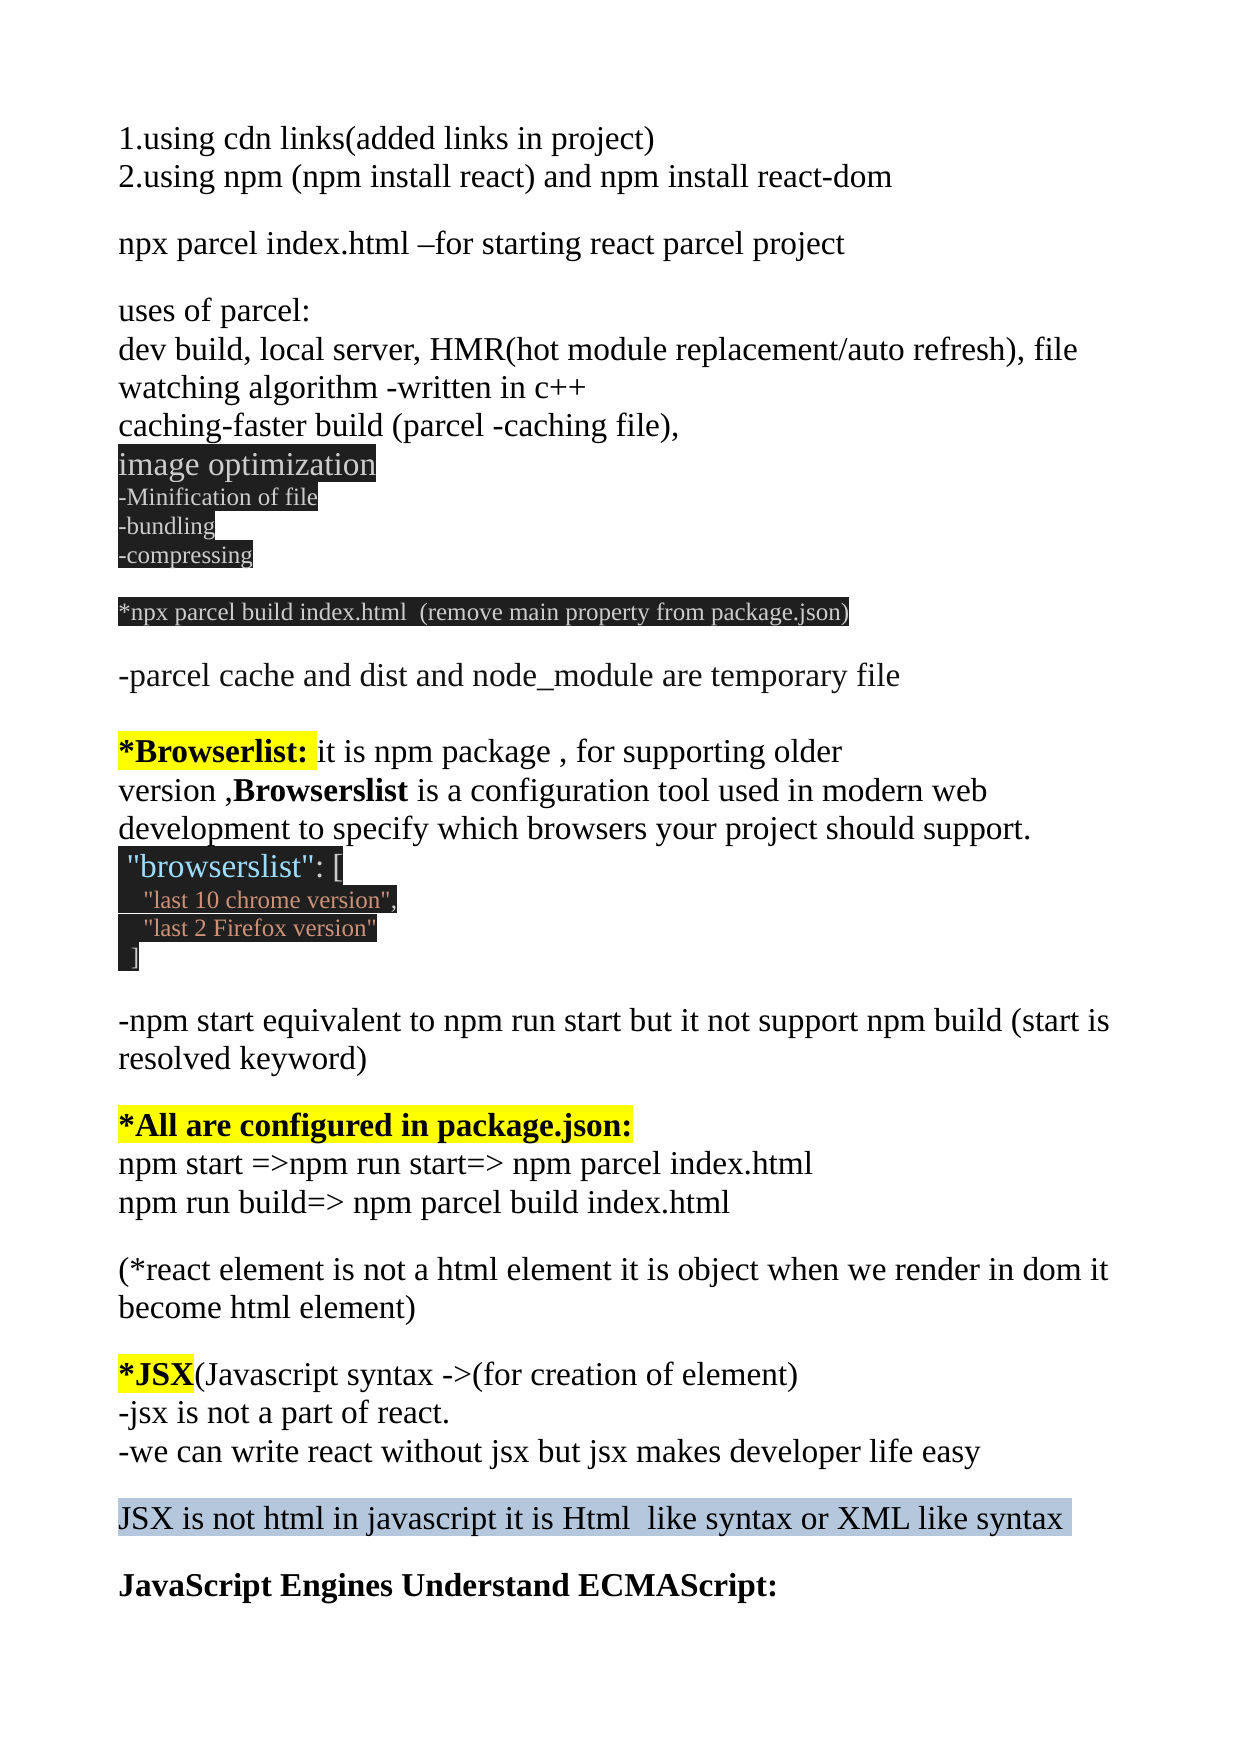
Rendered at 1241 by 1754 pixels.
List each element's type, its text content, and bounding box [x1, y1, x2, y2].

text (*react element is not a html element it is object when we render in dom it become html element) [118, 1249, 1122, 1326]
text caching-faster build (parcel -caching file), [118, 406, 1122, 444]
text *All are configured in package.json: [118, 1105, 1122, 1143]
text -Minification of file [118, 482, 1122, 511]
text dev build, local server, HMR(hot module replacement/auto refresh), file watching algorithm -written in c++ [118, 329, 1122, 406]
text -compressing [118, 540, 1122, 568]
text -bundling [118, 511, 1122, 540]
text *npx parcel build index.html (remove main property from package.json) [118, 597, 1122, 626]
text 2.using npm (npm install react) and npm install react-dom [118, 156, 1122, 195]
text ] [118, 942, 1122, 971]
text image optimization [118, 444, 1122, 482]
text "last 10 chrome version", [118, 885, 1122, 913]
text uses of parcel: [118, 291, 1122, 329]
text -we can write react without jsx but jsx makes developer life easy [118, 1431, 1122, 1469]
text -parcel cache and dist and node_module are temporary file [118, 655, 1122, 693]
text *JSX(Javascript syntax ->(for creation of element) [118, 1354, 1122, 1393]
text 1.using cdn links(added links in project) [118, 118, 1122, 156]
text npm run build=> npm parcel build index.html [118, 1182, 1122, 1220]
text npm start =>npm run start=> npm parcel index.html [118, 1143, 1122, 1182]
text npx parcel index.html –for starting react parcel project [118, 223, 1122, 262]
text "last 2 Firefox version" [118, 913, 1122, 942]
text JavaScript Engines Understand ECMAScript: [118, 1565, 1122, 1603]
text "browserslist": [ [118, 846, 1122, 885]
text -jsx is not a part of react. [118, 1393, 1122, 1431]
text *Browserlist: it is npm package , for supporting older version ,Browserslist is a configuration tool used in modern web development to specify which browsers your project should support. [118, 731, 1122, 846]
text JSX is not html in javascript it is Html like syntax or XML like syntax [118, 1498, 1122, 1536]
text -npm start equivalent to npm run start but it not support npm build (start is resolved keyword) [118, 1000, 1122, 1076]
